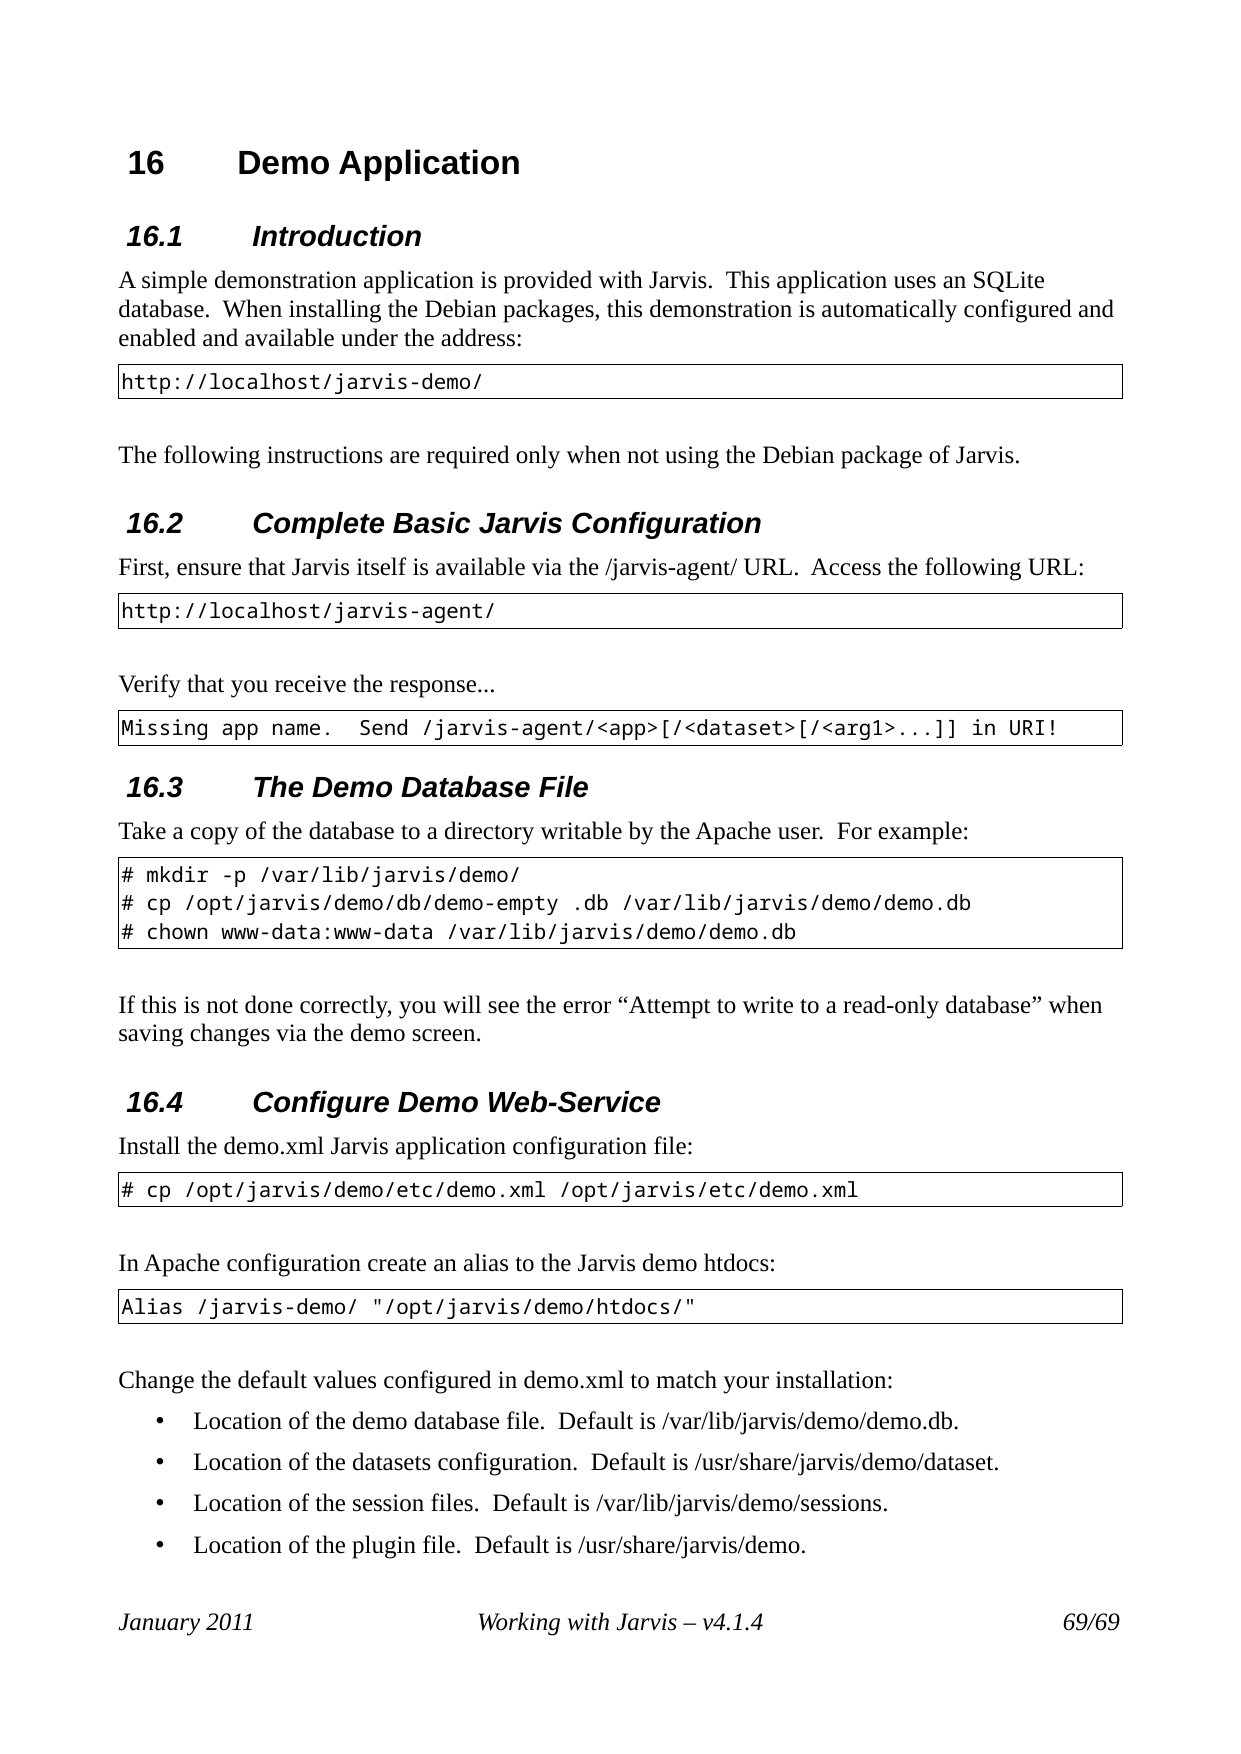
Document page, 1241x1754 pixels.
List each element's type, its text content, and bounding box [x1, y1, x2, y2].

subtitle The Demo Database File [118, 770, 1122, 803]
text Verify that you receive the response... [118, 669, 1122, 698]
text # chown www-data:www-data /var/lib/jarvis/demo/demo.db [119, 914, 1122, 948]
text # cp /opt/jarvis/demo/db/demo-empty .db /var/lib/jarvis/demo/demo.db [119, 886, 1122, 914]
list Location of the demo database file. Default is /var/lib/jarvis/demo/demo.db. [156, 1406, 1122, 1435]
text The following instructions are required only when not using the Debian package of Jarvis. [118, 440, 1122, 468]
subtitle Complete Basic Jarvis Configuration [118, 506, 1122, 539]
subtitle Introduction [118, 219, 1122, 253]
text Change the default values configured in demo.xml to match your installation: [118, 1365, 1122, 1393]
text Missing app name. Send /jarvis-agent/<app>[/<dataset>[/<arg1>...]] in URI! [119, 711, 1122, 745]
text If this is not done correctly, you will see the error “Attempt to write to a read-only database” when saving changes via the demo screen. [118, 990, 1122, 1047]
text A simple demonstration application is provided with Jarvis. This application uses an SQLite database. When installing the Debian packages, this demonstration is automatically configured and enabled and available under the address: [118, 265, 1122, 352]
text http://localhost/jarvis-agent/ [119, 594, 1122, 628]
text # cp /opt/jarvis/demo/etc/demo.xml /opt/jarvis/etc/demo.xml [119, 1173, 1122, 1206]
subtitle Configure Demo Web-Service [118, 1085, 1122, 1118]
text # mkdir -p /var/lib/jarvis/demo/ [119, 858, 1122, 886]
text Take a copy of the database to a directory writable by the Apache user. For example: [118, 816, 1122, 844]
text Install the demo.xml Jarvis application configuration file: [118, 1131, 1122, 1159]
list Location of the session files. Default is /var/lib/jarvis/demo/sessions. [156, 1488, 1122, 1517]
text http://localhost/jarvis-demo/ [119, 365, 1122, 398]
text First, ensure that Jarvis itself is available via the /jarvis-agent/ URL. Access the following URL: [118, 552, 1122, 581]
list Location of the plugin file. Default is /usr/share/jarvis/demo. [156, 1530, 1122, 1558]
list Location of the datasets configuration. Default is /usr/share/jarvis/demo/dataset. [156, 1447, 1122, 1476]
subtitle Demo Application [118, 143, 1122, 182]
text Alias /jarvis-demo/ "/opt/jarvis/demo/htdocs/" [119, 1290, 1122, 1323]
text In Apache configuration create an alias to the Jarvis demo htdocs: [118, 1248, 1122, 1276]
